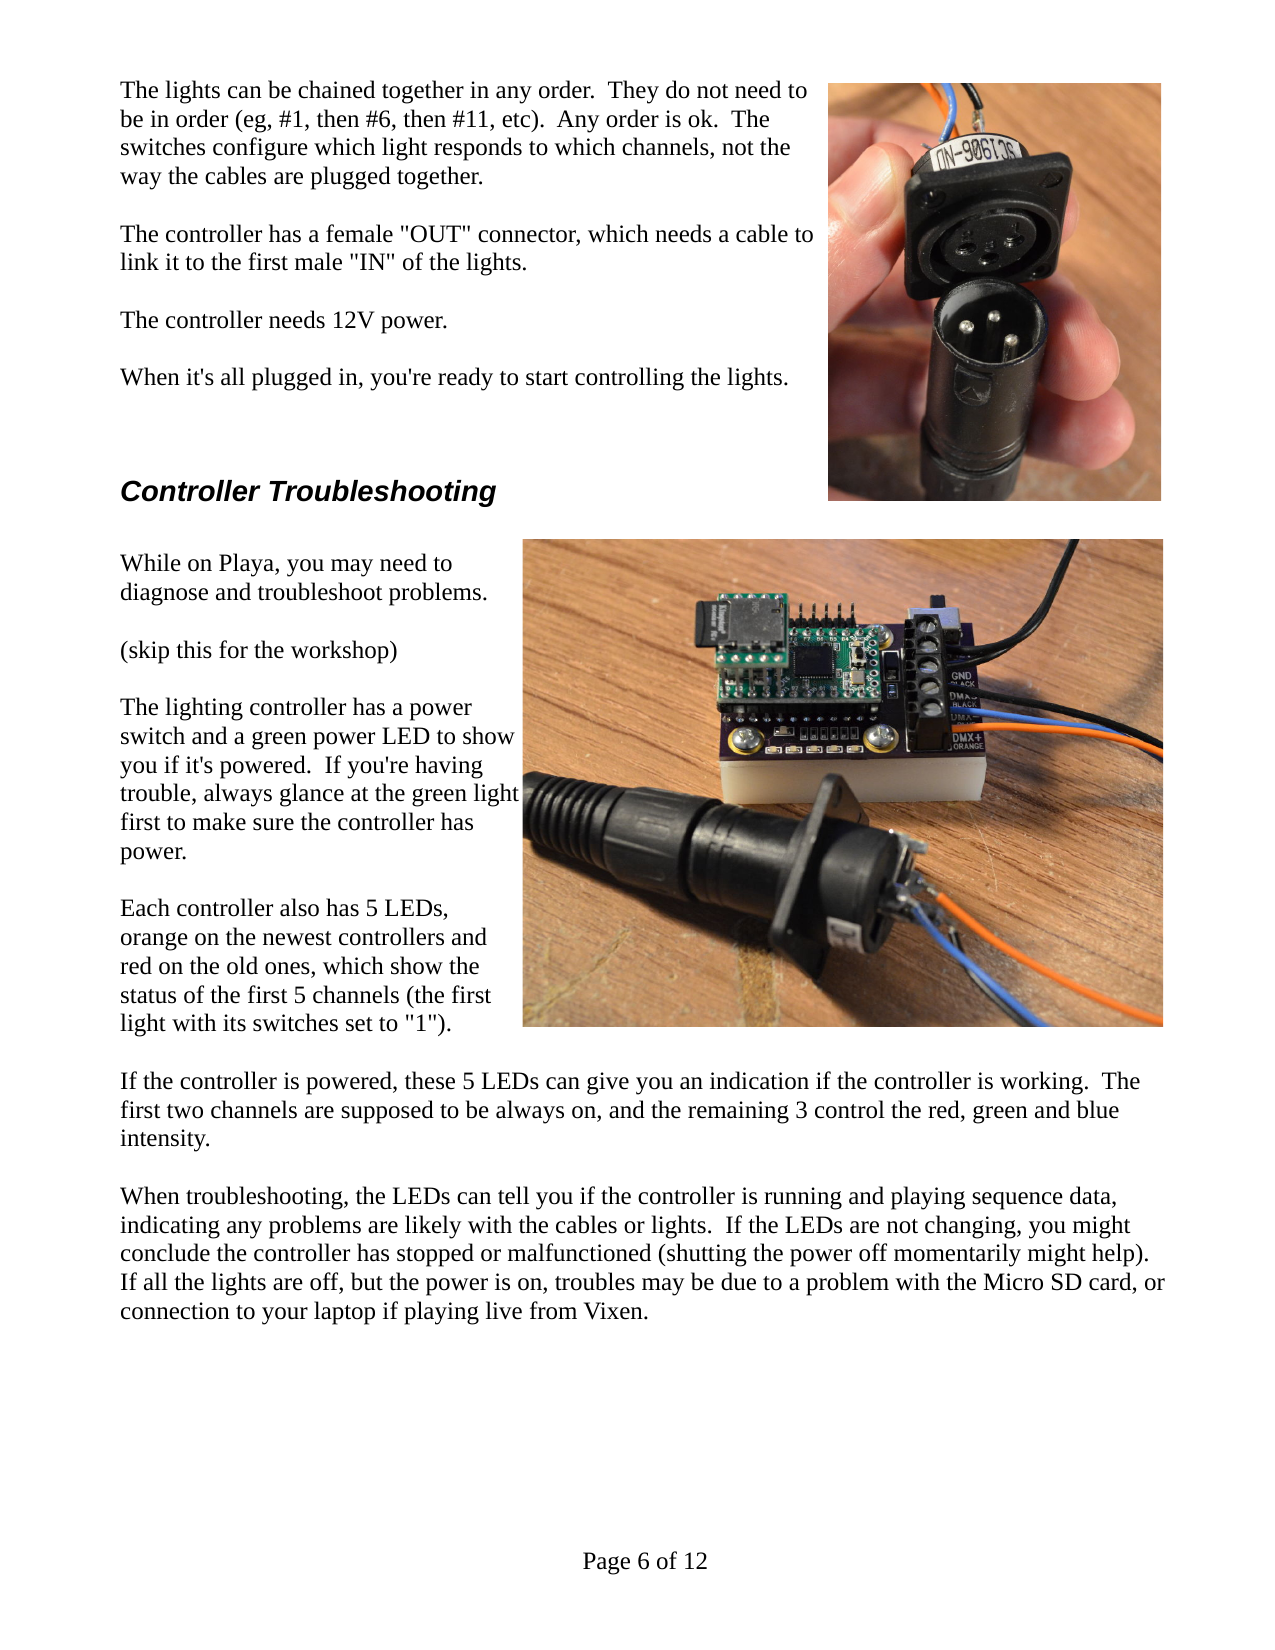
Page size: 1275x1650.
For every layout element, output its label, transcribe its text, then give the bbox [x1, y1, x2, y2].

text The controller has a female "OUT" connector, which needs a cable to link it to the first male "IN" of the lights. [120, 219, 828, 276]
subtitle Controller Troubleshooting [120, 474, 1170, 507]
text If the controller is powered, these 5 LEDs can give you an indication if the controller is working. The first two channels are supposed to be always on, and the remaining 3 control the red, green and blue intensity. [120, 1066, 1170, 1152]
text When it's all plugged in, you're ready to start controlling the lights. [120, 362, 828, 391]
text Each controller also has 5 LEDs, orange on the newest controllers and red on the old ones, which show the status of the first 5 channels (the first light with its switches set to "1"). [120, 893, 1170, 1037]
text When troubleshooting, the LEDs can tell you if the controller is running and playing sequence data, indicating any problems are likely with the cables or lights. If the LEDs are not changing, you might conclude the controller has stopped or malfunctioned (shutting the power off momentarily might help). If all the lights are off, but the power is on, troubles may be due to a problem with the Micro SD card, or connection to your laptop if playing live from Vixen. [120, 1181, 1170, 1325]
text While on Playa, you may need to diagnose and troubleshoot problems. [120, 548, 522, 606]
picture [522, 539, 1164, 1027]
text The lights can be chained together in any order. They do not need to be in order (eg, #1, then #6, then #11, etc). Any order is ok. The switches configure which light responds to which channels, not the way the cables are plugged together. [120, 75, 1170, 190]
text The controller needs 12V power. [120, 305, 828, 334]
text The lighting controller has a power switch and a green power LED to show you if it's powered. If you're having trouble, always glance at the green light first to make sure the controller has power. [120, 692, 522, 865]
text (skip this for the workshop) [120, 635, 522, 663]
picture [828, 83, 1162, 501]
